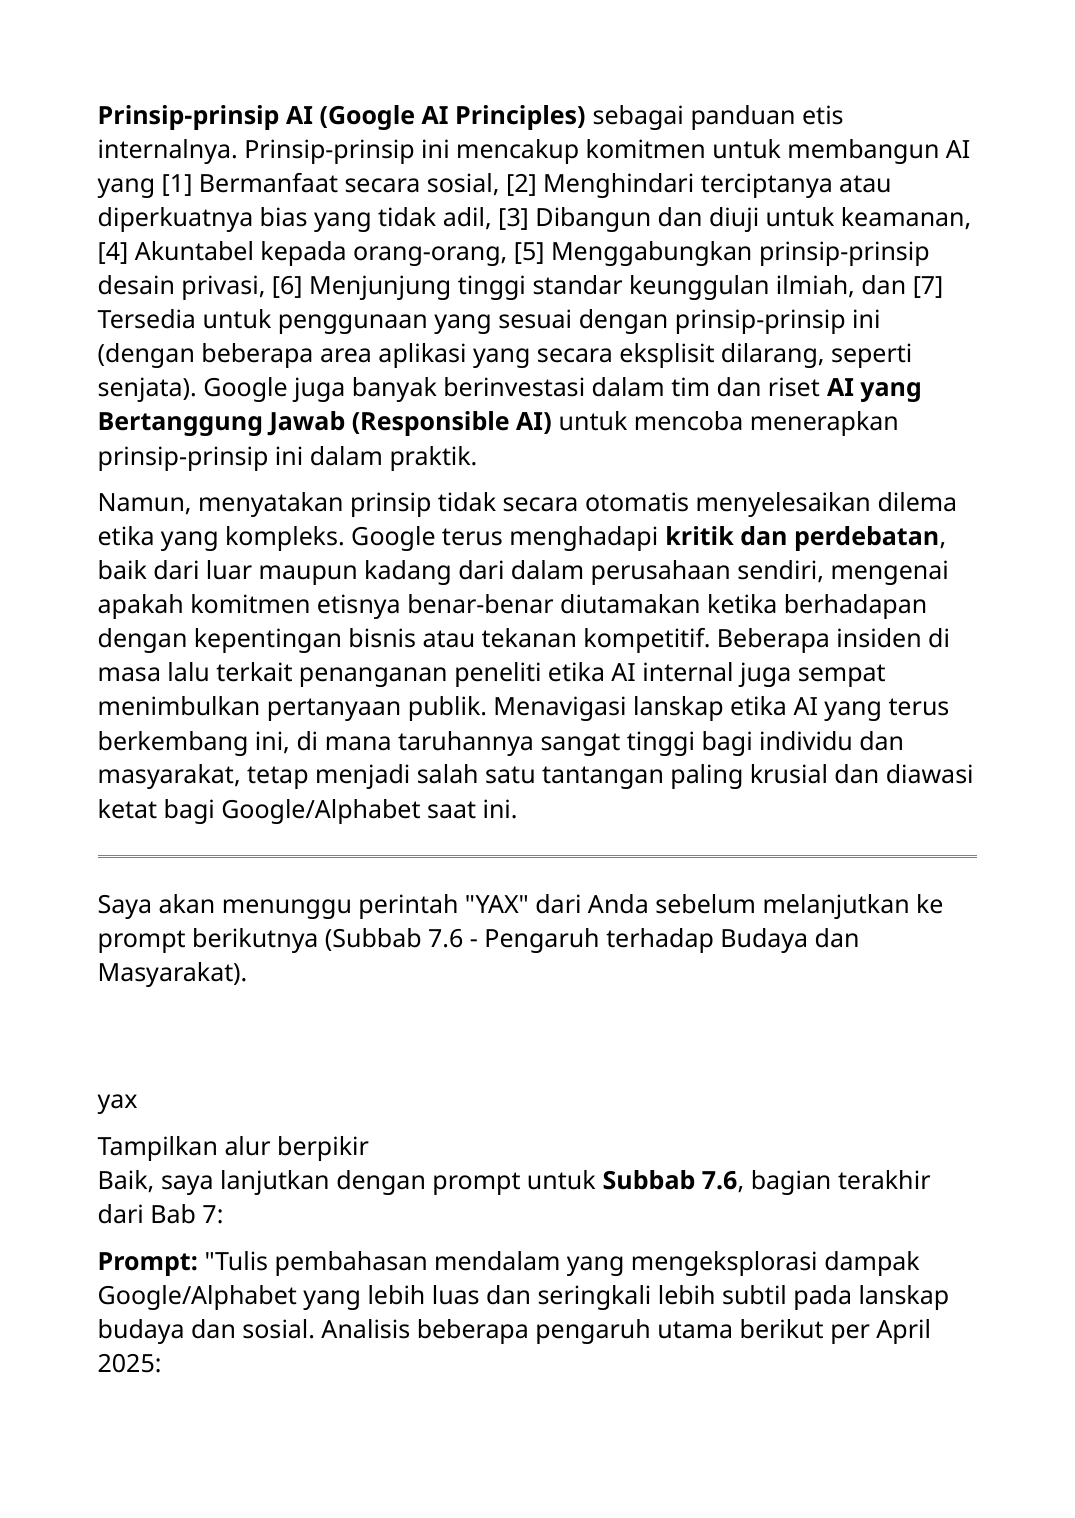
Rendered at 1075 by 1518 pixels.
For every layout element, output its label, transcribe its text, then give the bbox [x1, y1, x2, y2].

text Prinsip-prinsip AI (Google AI Principles) sebagai panduan etis internalnya. Prinsip-prinsip ini mencakup komitmen untuk membangun AI yang [1] Bermanfaat secara sosial, [2] Menghindari terciptanya atau diperkuatnya bias yang tidak adil, [3] Dibangun dan diuji untuk keamanan, [4] Akuntabel kepada orang-orang, [5] Menggabungkan prinsip-prinsip desain privasi, [6] Menjunjung tinggi standar keunggulan ilmiah, dan [7] Tersedia untuk penggunaan yang sesuai dengan prinsip-prinsip ini (dengan beberapa area aplikasi yang secara eksplisit dilarang, seperti senjata). Google juga banyak berinvestasi dalam tim dan riset AI yang Bertanggung Jawab (Responsible AI) untuk mencoba menerapkan prinsip-prinsip ini dalam praktik. [97, 97, 977, 472]
text Prompt: "Tulis pembahasan mendalam yang mengeksplorasi dampak Google/Alphabet yang lebih luas dan seringkali lebih subtil pada lanskap budaya dan sosial. Analisis beberapa pengaruh utama berikut per April 2025: [97, 1243, 977, 1379]
text yax [97, 1082, 977, 1116]
text Saya akan menunggu perintah "YAX" dari Anda sebelum melanjutkan ke prompt berikutnya (Subbab 7.6 - Pengaruh terhadap Budaya dan Masyarakat). [97, 887, 977, 989]
text Tampilkan alur berpikir [97, 1128, 977, 1163]
text Namun, menyatakan prinsip tidak secara otomatis menyelesaikan dilema etika yang kompleks. Google terus menghadapi kritik dan perdebatan, baik dari luar maupun kadang dari dalam perusahaan sendiri, mengenai apakah komitmen etisnya benar-benar diutamakan ketika berhadapan dengan kepentingan bisnis atau tekanan kompetitif. Beberapa insiden di masa lalu terkait penanganan peneliti etika AI internal juga sempat menimbulkan pertanyaan publik. Menavigasi lanskap etika AI yang terus berkembang ini, di mana taruhannya sangat tinggi bagi individu dan masyarakat, tetap menjadi salah satu tantangan paling krusial dan diawasi ketat bagi Google/Alphabet saat ini. [97, 485, 977, 825]
text Baik, saya lanjutkan dengan prompt untuk Subbab 7.6, bagian terakhir dari Bab 7: [97, 1163, 977, 1231]
